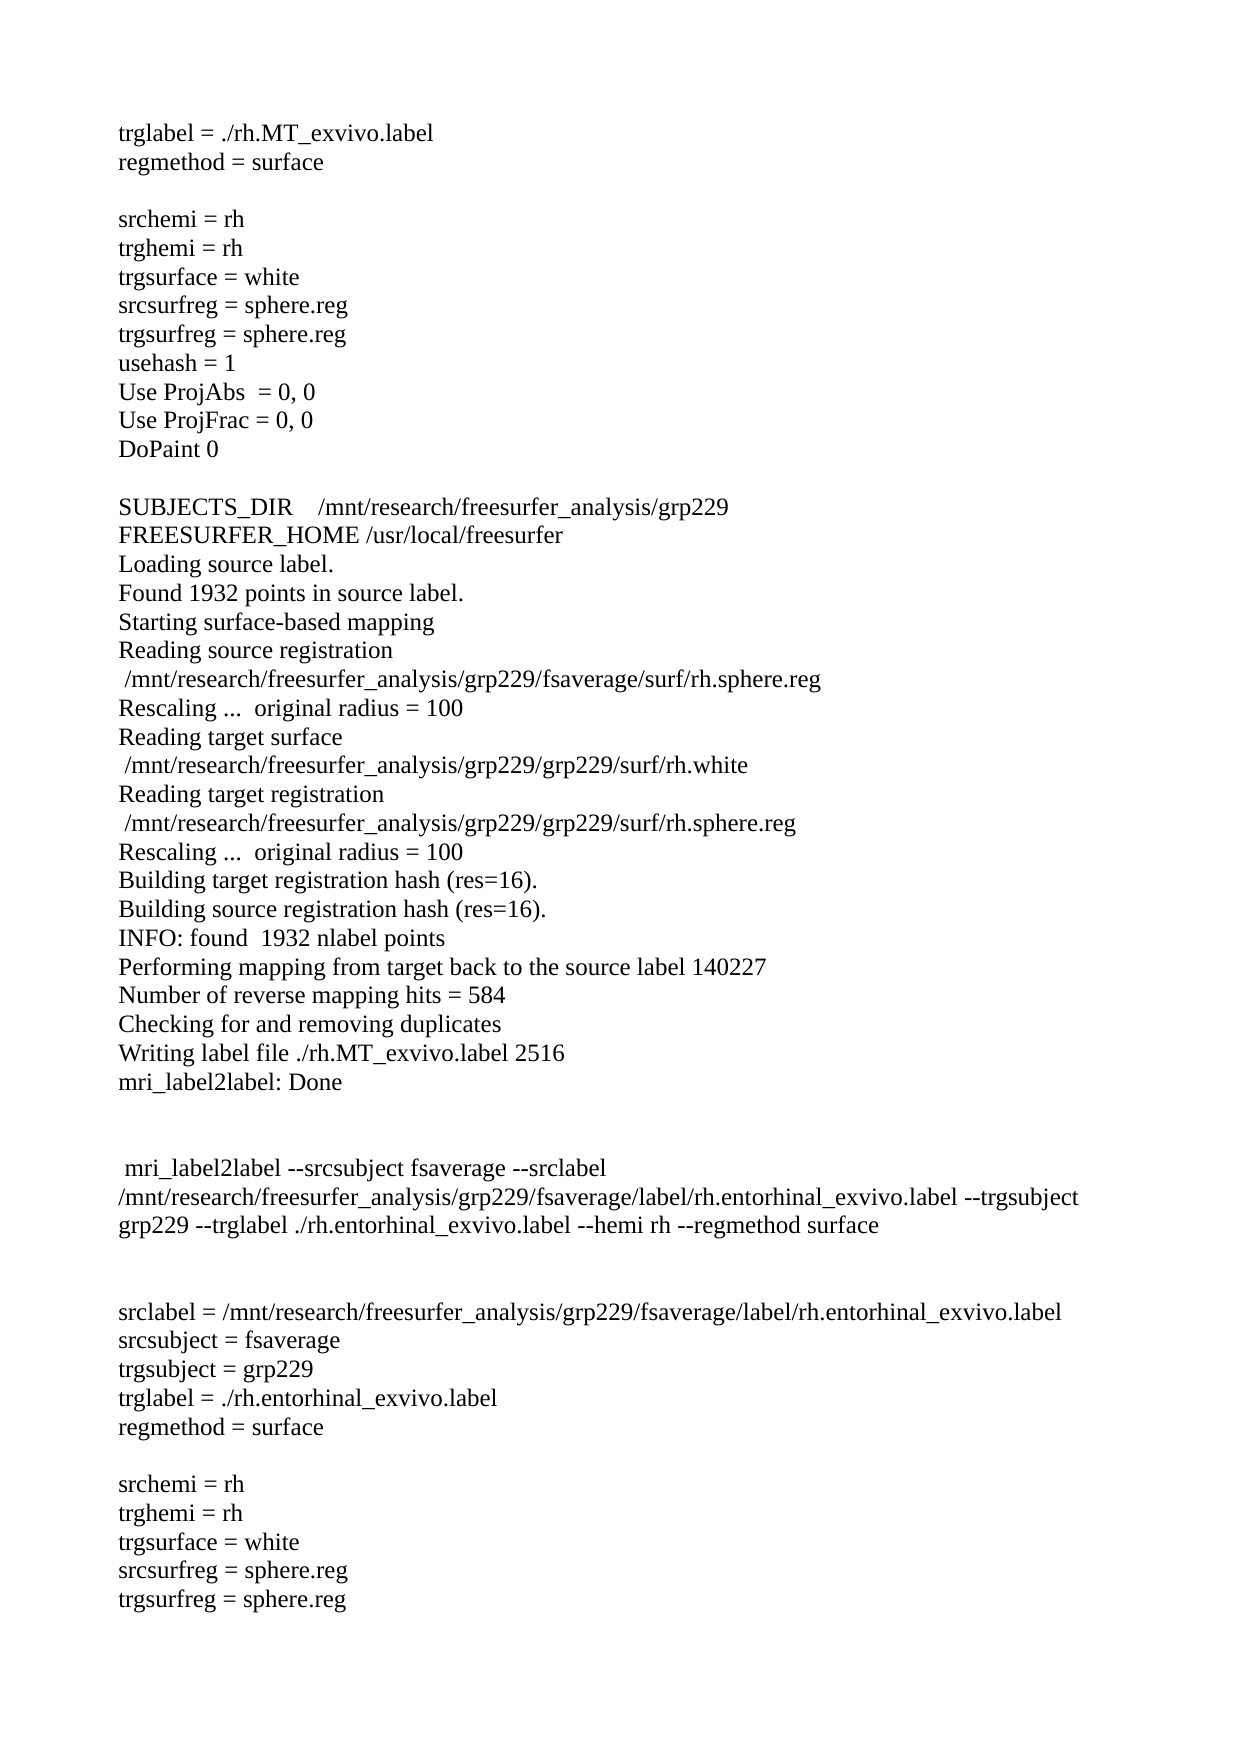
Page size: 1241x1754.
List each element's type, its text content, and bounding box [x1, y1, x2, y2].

text mri_label2label --srcsubject fsaverage --srclabel /mnt/research/freesurfer_analysis/grp229/fsaverage/label/rh.entorhinal_exvivo.label --trgsubject grp229 --trglabel ./rh.entorhinal_exvivo.label --hemi rh --regmethod surface [118, 1153, 1122, 1239]
text Reading target surface [118, 722, 1122, 751]
text Checking for and removing duplicates [118, 1009, 1122, 1038]
text usehash = 1 [118, 348, 1122, 377]
text srcsurfreg = sphere.reg [118, 291, 1122, 319]
text INFO: found 1932 nlabel points [118, 923, 1122, 952]
text trglabel = ./rh.entorhinal_exvivo.label [118, 1383, 1122, 1412]
text trgsurfreg = sphere.reg [118, 1584, 1122, 1613]
text srchemi = rh [118, 204, 1122, 233]
text Writing label file ./rh.MT_exvivo.label 2516 [118, 1038, 1122, 1067]
text srclabel = /mnt/research/freesurfer_analysis/grp229/fsaverage/label/rh.entorhinal_exvivo.label [118, 1297, 1122, 1326]
text trghemi = rh [118, 233, 1122, 262]
text Performing mapping from target back to the source label 140227 [118, 952, 1122, 981]
text Building target registration hash (res=16). [118, 866, 1122, 894]
text Loading source label. [118, 549, 1122, 578]
text mri_label2label: Done [118, 1067, 1122, 1096]
text Number of reverse mapping hits = 584 [118, 981, 1122, 1009]
text DoPaint 0 [118, 434, 1122, 463]
text Use ProjFrac = 0, 0 [118, 406, 1122, 434]
text Building source registration hash (res=16). [118, 894, 1122, 923]
text /mnt/research/freesurfer_analysis/grp229/grp229/surf/rh.white [118, 751, 1122, 779]
text Rescaling ... original radius = 100 [118, 693, 1122, 722]
text trgsubject = grp229 [118, 1354, 1122, 1383]
text FREESURFER_HOME /usr/local/freesurfer [118, 521, 1122, 549]
text Reading source registration [118, 636, 1122, 664]
text srcsurfreg = sphere.reg [118, 1556, 1122, 1584]
text trgsurfreg = sphere.reg [118, 319, 1122, 348]
text trglabel = ./rh.MT_exvivo.label [118, 118, 1122, 147]
text /mnt/research/freesurfer_analysis/grp229/fsaverage/surf/rh.sphere.reg [118, 664, 1122, 693]
text SUBJECTS_DIR /mnt/research/freesurfer_analysis/grp229 [118, 492, 1122, 521]
text regmethod = surface [118, 1412, 1122, 1441]
text trghemi = rh [118, 1498, 1122, 1527]
text regmethod = surface [118, 147, 1122, 176]
text /mnt/research/freesurfer_analysis/grp229/grp229/surf/rh.sphere.reg [118, 808, 1122, 837]
text srchemi = rh [118, 1469, 1122, 1498]
text Use ProjAbs = 0, 0 [118, 377, 1122, 406]
text trgsurface = white [118, 262, 1122, 291]
text Reading target registration [118, 779, 1122, 808]
text Starting surface-based mapping [118, 607, 1122, 636]
text Rescaling ... original radius = 100 [118, 837, 1122, 866]
text Found 1932 points in source label. [118, 578, 1122, 607]
text srcsubject = fsaverage [118, 1326, 1122, 1354]
text trgsurface = white [118, 1527, 1122, 1556]
